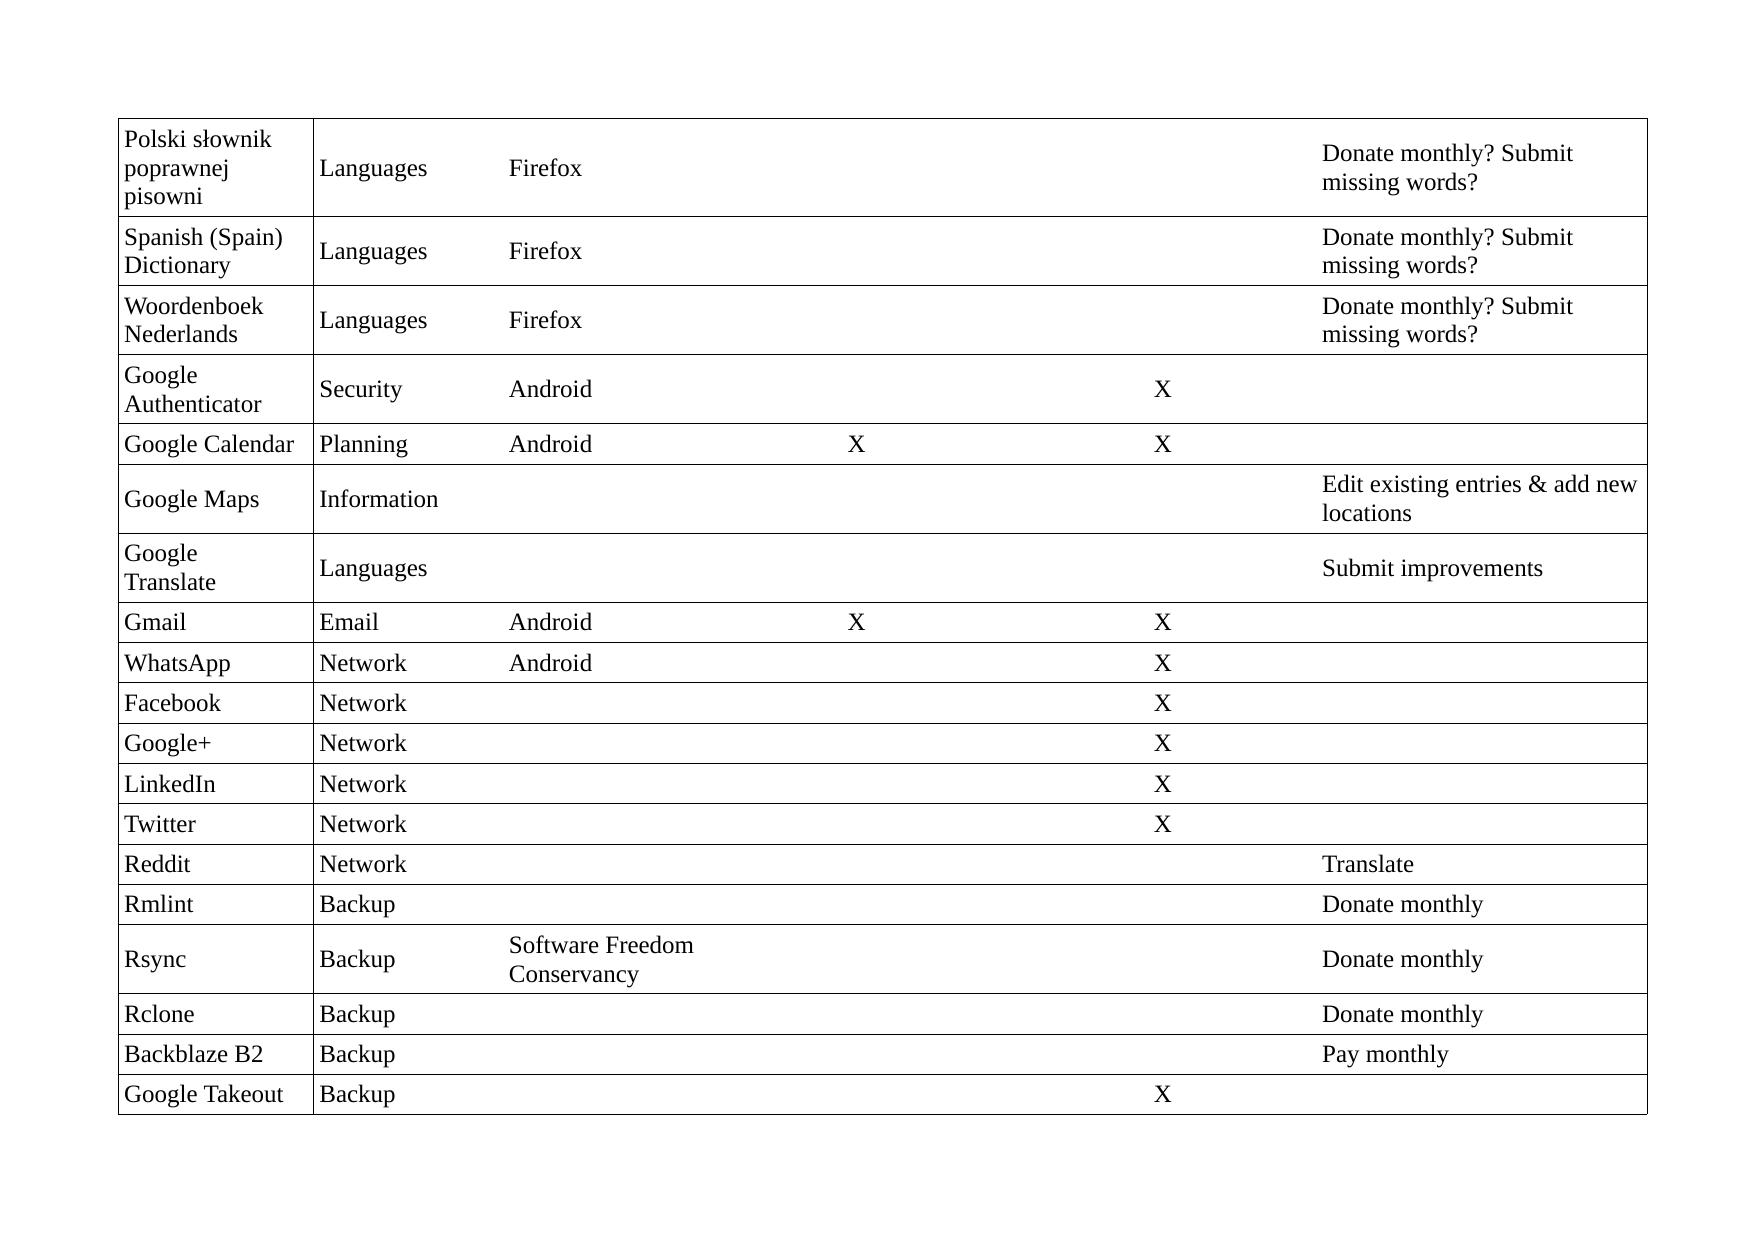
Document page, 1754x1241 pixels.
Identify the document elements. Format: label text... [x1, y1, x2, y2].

table_cell [1010, 885, 1316, 924]
table_cell Firefox [503, 119, 703, 216]
table_cell [703, 1035, 1009, 1074]
table_cell Google Calendar [119, 424, 313, 463]
table_cell [1010, 217, 1316, 285]
table_cell [1010, 845, 1316, 884]
table_cell [1316, 724, 1647, 763]
table_cell [703, 119, 1009, 216]
table_cell Languages [314, 217, 503, 285]
table_cell Network [314, 683, 503, 722]
table_cell Android [503, 355, 703, 423]
table_cell [703, 286, 1009, 354]
table_cell Firefox [503, 217, 703, 285]
table_cell Google Maps [119, 465, 313, 532]
table_cell Network [314, 643, 503, 682]
table_cell X [1010, 804, 1316, 843]
table_cell [703, 217, 1009, 285]
table_cell [1316, 1075, 1647, 1114]
table_cell Android [503, 603, 703, 642]
table_cell [503, 994, 703, 1033]
table_cell Planning [314, 424, 503, 463]
table_cell [703, 925, 1009, 993]
table_cell Rsync [119, 925, 313, 993]
table_cell Backup [314, 994, 503, 1033]
table_cell [1010, 119, 1316, 216]
table_cell [703, 643, 1009, 682]
table_cell [1010, 465, 1316, 532]
table_cell Rmlint [119, 885, 313, 924]
table_cell Firefox [503, 286, 703, 354]
table_cell Network [314, 804, 503, 843]
table_cell [1316, 804, 1647, 843]
table_cell [503, 1075, 703, 1114]
table_cell LinkedIn [119, 764, 313, 803]
table_cell [703, 355, 1009, 423]
table_cell [703, 764, 1009, 803]
table_cell X [1010, 643, 1316, 682]
table_cell [703, 534, 1009, 602]
table_cell Pay monthly [1316, 1035, 1647, 1074]
table_cell Google Translate [119, 534, 313, 602]
table_cell [1010, 1035, 1316, 1074]
table_cell [703, 1075, 1009, 1114]
table_cell [1316, 603, 1647, 642]
table_cell [703, 885, 1009, 924]
table_cell X [1010, 424, 1316, 463]
table_cell Information [314, 465, 503, 532]
table_cell Spanish (Spain) Dictionary [119, 217, 313, 285]
table_cell Twitter [119, 804, 313, 843]
table_cell [503, 534, 703, 602]
table_cell Backblaze B2 [119, 1035, 313, 1074]
table_cell Software Freedom Conservancy [503, 925, 703, 993]
table_cell [1316, 355, 1647, 423]
table_cell X [1010, 1075, 1316, 1114]
table_cell X [1010, 603, 1316, 642]
table_cell Android [503, 424, 703, 463]
table_cell [1010, 925, 1316, 993]
table_cell [503, 885, 703, 924]
table_cell [1316, 764, 1647, 803]
table_cell [703, 994, 1009, 1033]
table_cell [703, 465, 1009, 532]
table_cell [1010, 994, 1316, 1033]
table_cell [503, 804, 703, 843]
table_cell [503, 724, 703, 763]
table_cell [503, 764, 703, 803]
table_cell X [1010, 764, 1316, 803]
table_cell Backup [314, 885, 503, 924]
table_cell Security [314, 355, 503, 423]
table_cell [1010, 534, 1316, 602]
table_cell Reddit [119, 845, 313, 884]
table_cell [703, 845, 1009, 884]
table_cell Translate [1316, 845, 1647, 884]
table_cell X [1010, 724, 1316, 763]
table_cell Backup [314, 925, 503, 993]
table_cell Edit existing entries & add new locations [1316, 465, 1647, 532]
table_cell Facebook [119, 683, 313, 722]
table_cell Network [314, 845, 503, 884]
table_cell Donate monthly? Submit missing words? [1316, 217, 1647, 285]
table_cell Donate monthly [1316, 885, 1647, 924]
table_cell Network [314, 764, 503, 803]
table_cell [503, 465, 703, 532]
table_cell X [1010, 355, 1316, 423]
table_cell Gmail [119, 603, 313, 642]
table_cell Languages [314, 286, 503, 354]
table_cell [1316, 424, 1647, 463]
table_cell Network [314, 724, 503, 763]
table_cell Rclone [119, 994, 313, 1033]
table_cell Languages [314, 534, 503, 602]
table_cell WhatsApp [119, 643, 313, 682]
table_cell X [703, 424, 1009, 463]
table_cell Backup [314, 1075, 503, 1114]
table_cell [1316, 683, 1647, 722]
table_cell Submit improvements [1316, 534, 1647, 602]
table_cell Google+ [119, 724, 313, 763]
table_cell [703, 683, 1009, 722]
table_cell Donate monthly [1316, 925, 1647, 993]
table_cell [503, 683, 703, 722]
table_cell X [1010, 683, 1316, 722]
table_cell Donate monthly? Submit missing words? [1316, 119, 1647, 216]
table_cell Donate monthly? Submit missing words? [1316, 286, 1647, 354]
table_cell Donate monthly [1316, 994, 1647, 1033]
table_cell Android [503, 643, 703, 682]
table_cell Email [314, 603, 503, 642]
table_cell Polski słownik poprawnej pisowni [119, 119, 313, 216]
table_cell [703, 724, 1009, 763]
table_cell X [703, 603, 1009, 642]
table_cell [1010, 286, 1316, 354]
table_cell [503, 845, 703, 884]
table_cell Woordenboek Nederlands [119, 286, 313, 354]
table_cell Google Authenticator [119, 355, 313, 423]
table_cell Backup [314, 1035, 503, 1074]
table_cell [503, 1035, 703, 1074]
table_cell [703, 804, 1009, 843]
table_cell [1316, 643, 1647, 682]
table_cell Languages [314, 119, 503, 216]
table_cell Google Takeout [119, 1075, 313, 1114]
